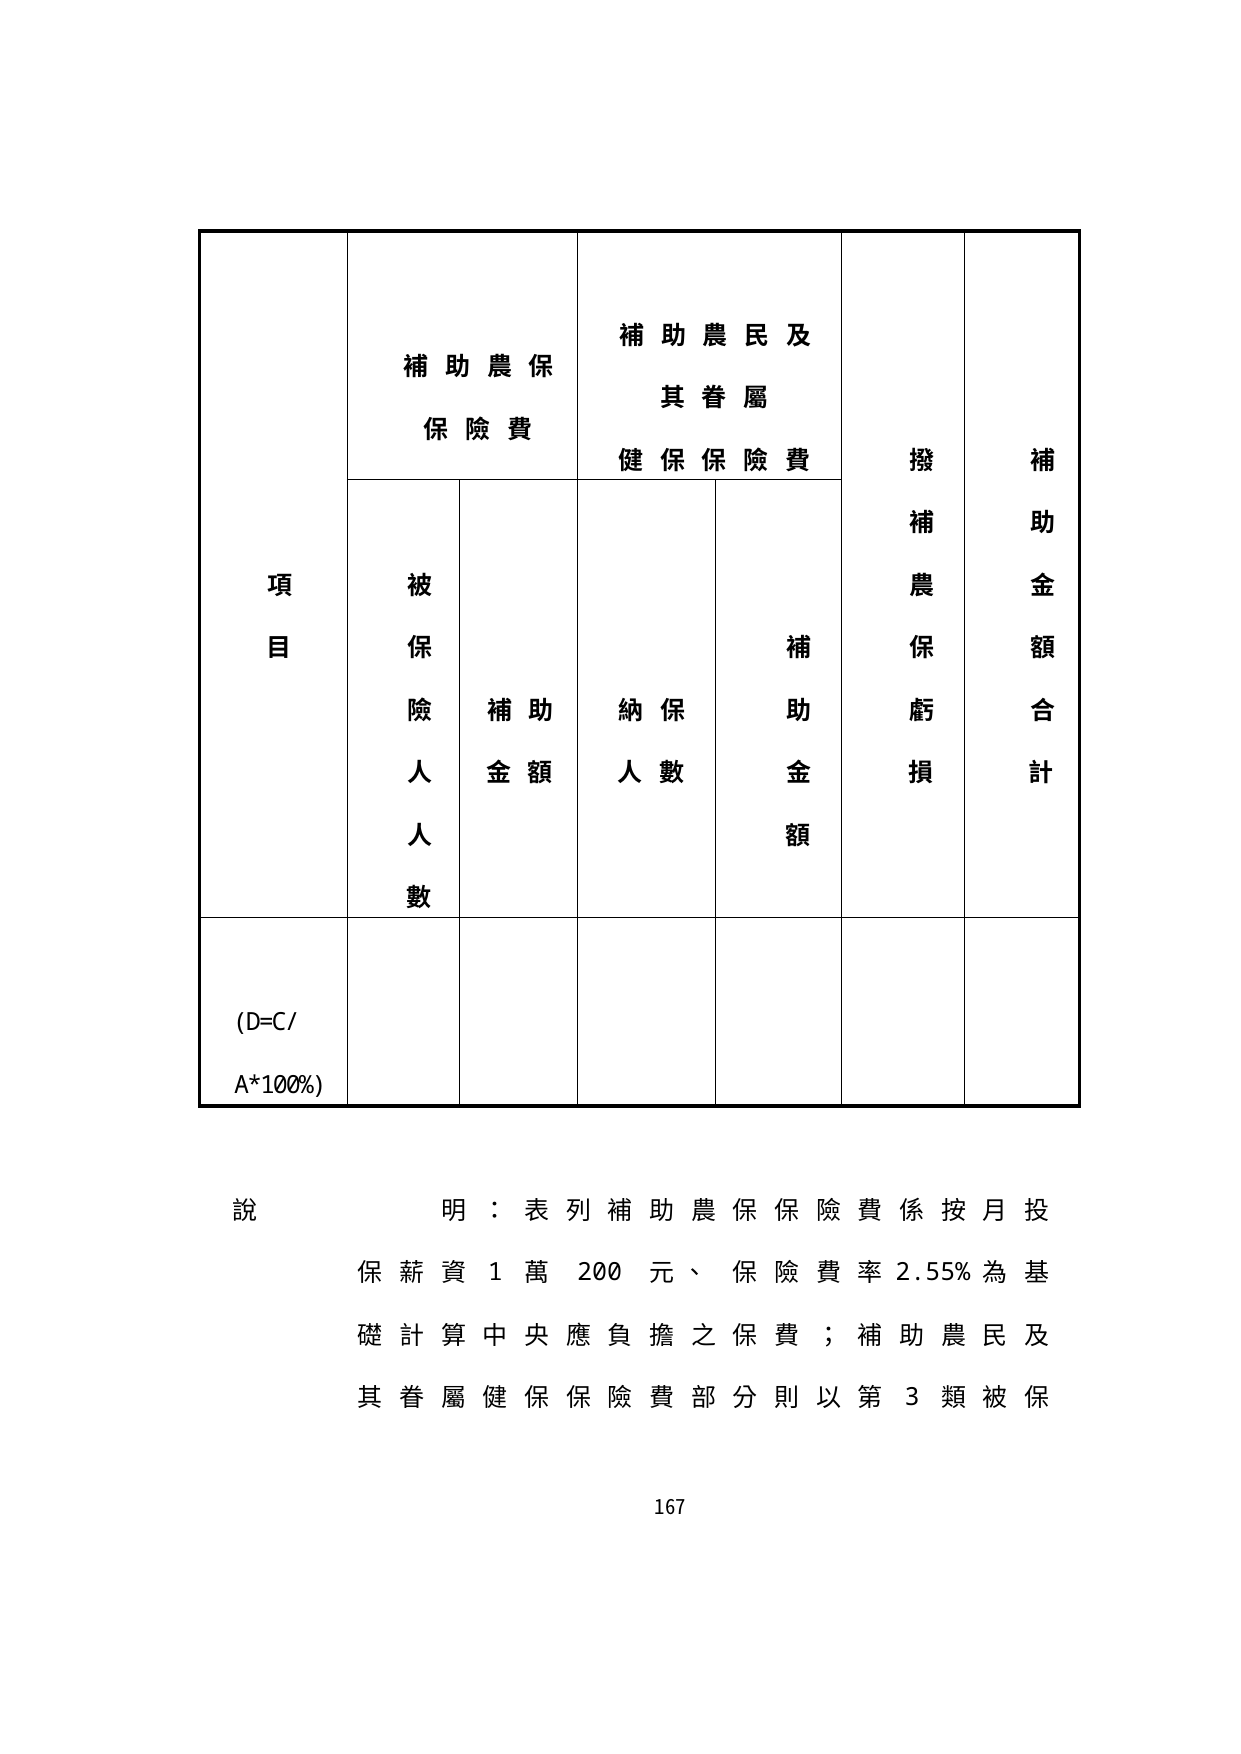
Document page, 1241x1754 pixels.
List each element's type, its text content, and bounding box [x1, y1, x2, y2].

table_header 項 目 [201, 233, 347, 917]
table_cell [842, 918, 964, 1104]
table_header 補助農民及其眷屬 健保保險費 [578, 233, 841, 479]
table_cell 補助金額 [460, 480, 577, 917]
text 說 明：表列補助農保保險費係按月投保薪資1萬200元、保險費率2.55%為基礎計算中央應負擔之保費；補助農民及其眷屬健保保險費部分則以第3類被保 [187, 1167, 1058, 1417]
table_header 補助金額合計 [965, 233, 1078, 917]
table_header 補助農保保險費 [348, 233, 577, 479]
table_cell [348, 918, 459, 1104]
table_cell [716, 918, 841, 1104]
table_cell (D=C/A*100%) [201, 918, 347, 1104]
table_header 撥補農保虧損 [842, 233, 964, 917]
table_cell [965, 918, 1078, 1104]
table_cell [460, 918, 577, 1104]
table_cell - [578, 918, 715, 1104]
table_cell 納保人數 [578, 480, 715, 917]
table_cell 補助金額 [716, 480, 841, 917]
table_cell 被保險人人數 [348, 480, 459, 917]
